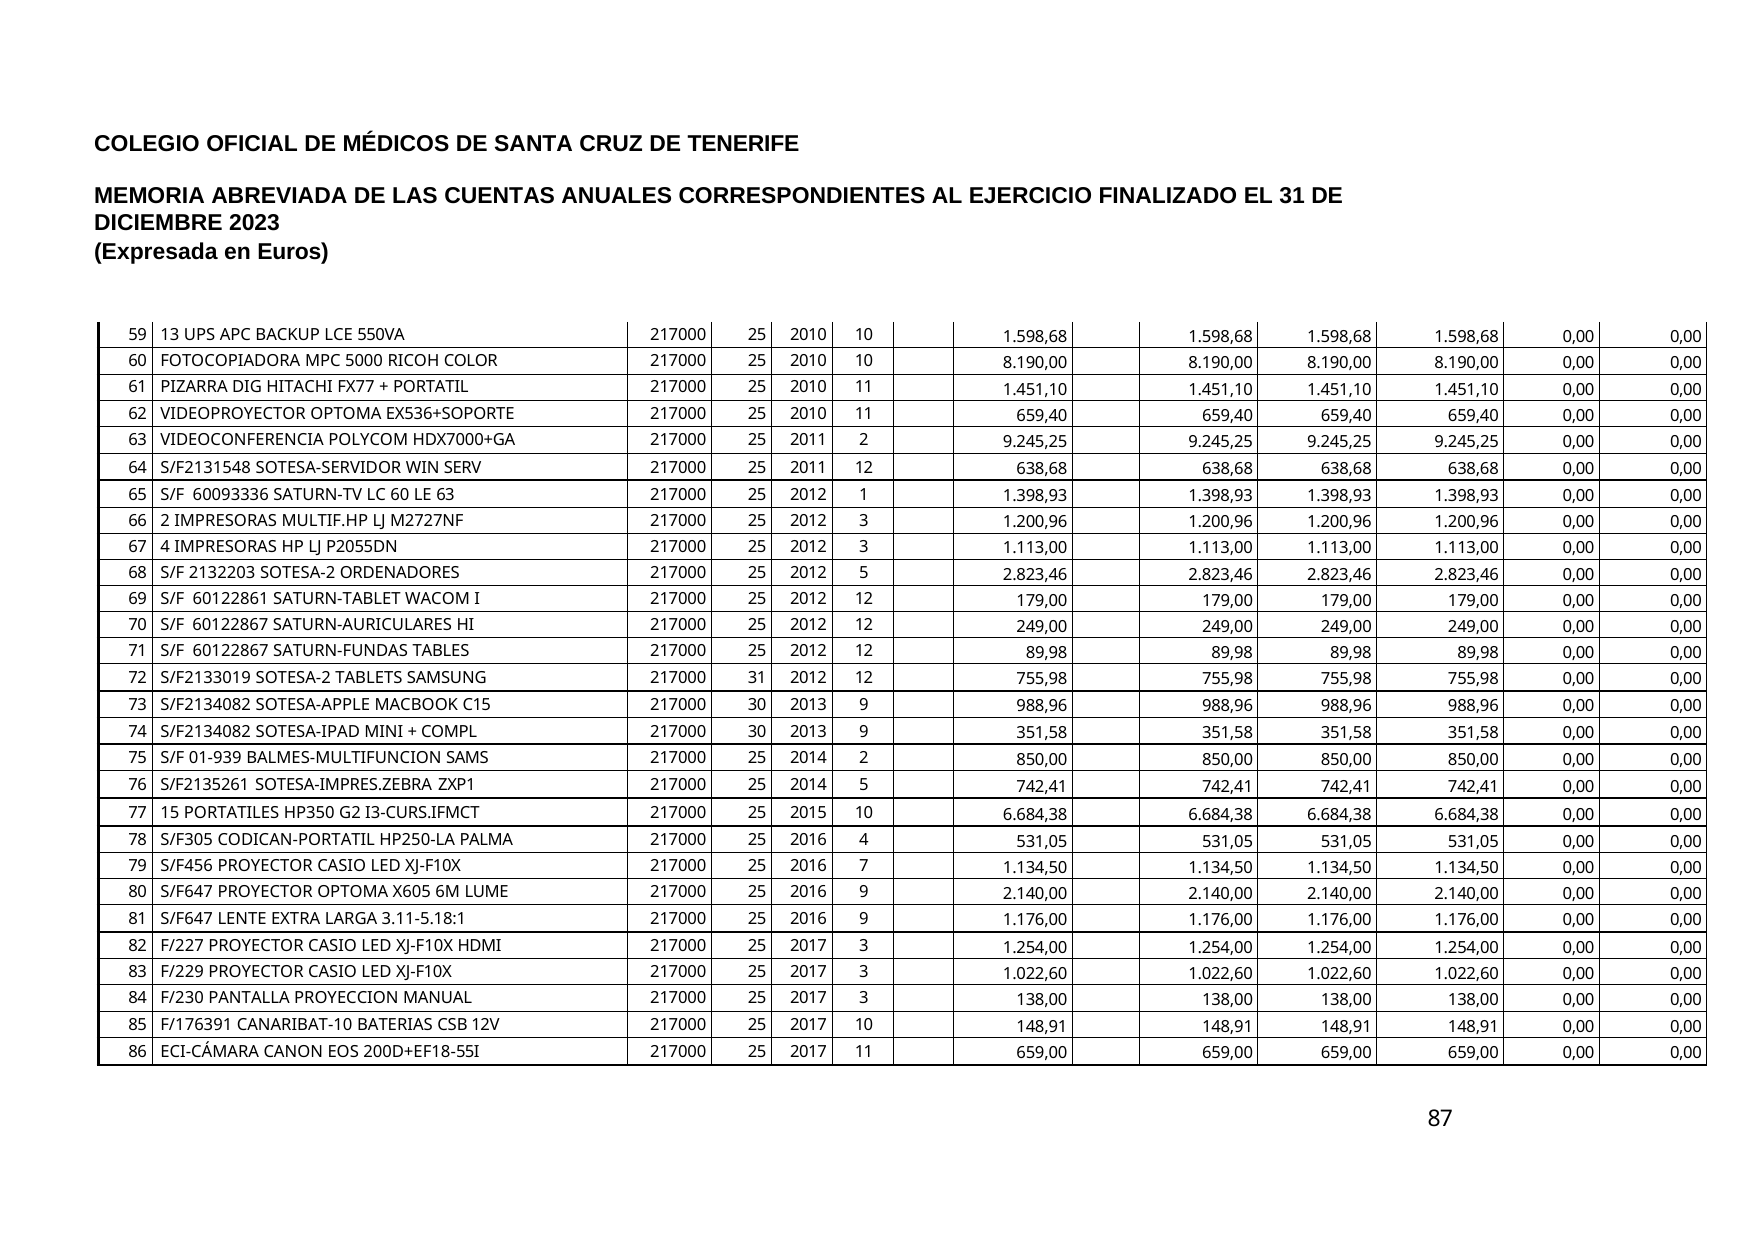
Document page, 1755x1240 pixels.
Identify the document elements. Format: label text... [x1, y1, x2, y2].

table_cell [894, 612, 953, 637]
table_cell 249,00 [1377, 612, 1503, 637]
table_cell 67 [100, 534, 152, 559]
table_cell [894, 933, 953, 958]
table_cell [894, 959, 953, 984]
table_cell [1073, 454, 1139, 479]
table_cell 850,00 [1258, 745, 1376, 770]
table_cell 659,00 [1377, 1038, 1503, 1064]
table_cell 82 [100, 933, 152, 958]
table_cell 217000 [628, 508, 711, 533]
table_cell 0,00 [1504, 692, 1599, 717]
table_cell 0,00 [1504, 1012, 1599, 1037]
table_cell 2010 [772, 348, 832, 373]
table_cell S/F 01-939 BALMES-MULTIFUNCION SAMS [153, 745, 627, 770]
table_cell S/F2134082 SOTESA-APPLE MACBOOK C15 [153, 692, 627, 717]
table_cell 0,00 [1504, 481, 1599, 507]
table_cell S/F647 LENTE EXTRA LARGA 3.11-5.18:1 [153, 905, 627, 931]
table_cell 0,00 [1504, 853, 1599, 878]
table_cell [1073, 959, 1139, 984]
table_cell 0,00 [1600, 454, 1706, 479]
table_cell 0,00 [1600, 853, 1706, 878]
table_cell F/176391 CANARIBAT-10 BATERIAS CSB 12V [153, 1012, 627, 1037]
table_cell 0,00 [1600, 348, 1706, 373]
table_cell 0,00 [1600, 427, 1706, 453]
table_cell 217000 [628, 905, 711, 931]
table_cell [894, 560, 953, 585]
table_cell 2012 [772, 481, 832, 507]
table_cell 1.451,10 [954, 375, 1072, 400]
table_cell 11 [833, 401, 893, 426]
table_cell 0,00 [1600, 508, 1706, 533]
table_cell 659,00 [1258, 1038, 1376, 1064]
table_cell [1073, 771, 1139, 797]
table_cell 217000 [628, 375, 711, 400]
table_cell 1.254,00 [1140, 933, 1257, 958]
table_cell 0,00 [1600, 586, 1706, 611]
table_cell S/F 60122861 SATURN-TABLET WACOM I [153, 586, 627, 611]
table_cell 531,05 [1140, 827, 1257, 852]
table_cell 1.176,00 [1377, 905, 1503, 931]
table_cell 25 [712, 853, 771, 878]
table_cell 1.200,96 [1140, 508, 1257, 533]
table_cell 0,00 [1600, 638, 1706, 663]
table_cell 0,00 [1504, 586, 1599, 611]
table_cell 3 [833, 508, 893, 533]
table_cell 249,00 [1140, 612, 1257, 637]
table_cell 25 [712, 560, 771, 585]
table_cell 0,00 [1600, 771, 1706, 797]
table_cell S/F 2132203 SOTESA-2 ORDENADORES [153, 560, 627, 585]
table_cell 10 [833, 348, 893, 373]
table_cell 742,41 [1140, 771, 1257, 797]
table_cell 659,40 [1140, 401, 1257, 426]
table_cell 2017 [772, 1012, 832, 1037]
table_cell [1073, 534, 1139, 559]
table_cell [894, 692, 953, 717]
table_cell S/F 60122867 SATURN-AURICULARES HI [153, 612, 627, 637]
table_cell 0,00 [1600, 375, 1706, 400]
table_cell 61 [100, 375, 152, 400]
table_cell 7 [833, 853, 893, 878]
table_cell 148,91 [954, 1012, 1072, 1037]
table_cell 89,98 [1258, 638, 1376, 663]
table_cell 25 [712, 638, 771, 663]
table_cell 0,00 [1600, 612, 1706, 637]
table_cell 988,96 [1258, 692, 1376, 717]
table_cell 0,00 [1600, 560, 1706, 585]
table_cell 0,00 [1504, 771, 1599, 797]
table_cell 0,00 [1504, 905, 1599, 931]
table_cell 0,00 [1504, 638, 1599, 663]
table_cell [1073, 933, 1139, 958]
table_cell [894, 1012, 953, 1037]
table_cell 2.823,46 [1377, 560, 1503, 585]
table_cell [894, 664, 953, 689]
table_cell 1.134,50 [1140, 853, 1257, 878]
table_cell 0,00 [1504, 959, 1599, 984]
table_cell 80 [100, 879, 152, 904]
table_cell 73 [100, 692, 152, 717]
table_cell 3 [833, 959, 893, 984]
table_cell 1.113,00 [954, 534, 1072, 559]
table_cell 659,40 [954, 401, 1072, 426]
table_cell 1.022,60 [1377, 959, 1503, 984]
table_cell 1.451,10 [1140, 375, 1257, 400]
table_cell [894, 853, 953, 878]
table_header 217000 [628, 322, 711, 347]
table_header [1073, 322, 1139, 347]
table_cell S/F 60122867 SATURN-FUNDAS TABLES [153, 638, 627, 663]
table_cell 217000 [628, 1012, 711, 1037]
table_cell 217000 [628, 534, 711, 559]
table_cell 12 [833, 638, 893, 663]
table_cell 638,68 [1140, 454, 1257, 479]
table_cell 25 [712, 1012, 771, 1037]
table_cell 25 [712, 508, 771, 533]
table_cell 659,40 [1377, 401, 1503, 426]
table_cell VIDEOPROYECTOR OPTOMA EX536+SOPORTE [153, 401, 627, 426]
table_cell 0,00 [1600, 827, 1706, 852]
table_cell 742,41 [1258, 771, 1376, 797]
table_cell 9.245,25 [1377, 427, 1503, 453]
table_cell 6.684,38 [1140, 799, 1257, 825]
table_cell [894, 638, 953, 663]
table_cell 70 [100, 612, 152, 637]
table_cell 0,00 [1504, 1038, 1599, 1064]
table_header 1.598,68 [954, 322, 1072, 347]
table_cell 66 [100, 508, 152, 533]
table_cell 12 [833, 612, 893, 637]
table_cell 0,00 [1504, 560, 1599, 585]
table_cell 217000 [628, 745, 711, 770]
table_cell 179,00 [1140, 586, 1257, 611]
table_cell 138,00 [1258, 985, 1376, 1011]
table_cell 81 [100, 905, 152, 931]
table_cell 1.451,10 [1258, 375, 1376, 400]
table_cell 12 [833, 664, 893, 689]
table_cell 25 [712, 905, 771, 931]
table_cell 0,00 [1504, 718, 1599, 743]
table_cell 988,96 [1140, 692, 1257, 717]
table_cell 148,91 [1377, 1012, 1503, 1037]
table_cell 0,00 [1600, 718, 1706, 743]
table_cell 0,00 [1504, 348, 1599, 373]
table_cell 77 [100, 799, 152, 825]
table_cell [894, 827, 953, 852]
table_cell 25 [712, 959, 771, 984]
table_cell 0,00 [1600, 933, 1706, 958]
table_header 1.598,68 [1140, 322, 1257, 347]
table_cell [1073, 1038, 1139, 1064]
table_cell [894, 1038, 953, 1064]
table_cell 1.113,00 [1377, 534, 1503, 559]
table_cell 11 [833, 1038, 893, 1064]
table_cell 217000 [628, 1038, 711, 1064]
table_cell 2016 [772, 879, 832, 904]
table_cell S/F456 PROYECTOR CASIO LED XJ-F10X [153, 853, 627, 878]
table_cell 0,00 [1504, 427, 1599, 453]
table_cell [894, 771, 953, 797]
table_cell 659,00 [954, 1038, 1072, 1064]
table_cell 0,00 [1600, 664, 1706, 689]
table_cell 638,68 [954, 454, 1072, 479]
table_cell [894, 401, 953, 426]
table_cell [894, 718, 953, 743]
table_cell 2 [833, 427, 893, 453]
table_cell [1073, 745, 1139, 770]
table_cell 138,00 [954, 985, 1072, 1011]
table_cell 0,00 [1600, 799, 1706, 825]
table_cell [1073, 827, 1139, 852]
table_cell 0,00 [1600, 879, 1706, 904]
table_cell [894, 481, 953, 507]
table_cell 8.190,00 [1258, 348, 1376, 373]
table_cell 1.176,00 [1140, 905, 1257, 931]
table_cell 0,00 [1600, 481, 1706, 507]
table_cell 148,91 [1140, 1012, 1257, 1037]
table_cell 89,98 [954, 638, 1072, 663]
table_cell 217000 [628, 586, 711, 611]
table_header 2010 [772, 322, 832, 347]
table_cell 1.200,96 [1258, 508, 1376, 533]
table_cell 2016 [772, 853, 832, 878]
table_cell [1073, 692, 1139, 717]
table_cell S/F2135261 SOTESA-IMPRES.ZEBRA ZXP1 [153, 771, 627, 797]
table_cell 1.254,00 [1258, 933, 1376, 958]
table_cell 2014 [772, 771, 832, 797]
table_cell 2012 [772, 508, 832, 533]
table_cell 25 [712, 586, 771, 611]
table_cell 217000 [628, 827, 711, 852]
table_cell 217000 [628, 799, 711, 825]
table_header 0,00 [1504, 322, 1599, 347]
table_cell 2.140,00 [1258, 879, 1376, 904]
table_cell 2012 [772, 560, 832, 585]
table_cell 86 [100, 1038, 152, 1064]
table_cell 0,00 [1600, 985, 1706, 1011]
table_cell [1073, 586, 1139, 611]
table_cell 1.200,96 [1377, 508, 1503, 533]
table_cell 0,00 [1504, 933, 1599, 958]
table_cell [1073, 427, 1139, 453]
table_cell 2016 [772, 827, 832, 852]
table_cell 11 [833, 375, 893, 400]
table_cell [894, 375, 953, 400]
table_cell 1.451,10 [1377, 375, 1503, 400]
table_cell 15 PORTATILES HP350 G2 I3-CURS.IFMCT [153, 799, 627, 825]
table_cell 179,00 [1258, 586, 1376, 611]
table_cell 3 [833, 933, 893, 958]
table_cell 30 [712, 718, 771, 743]
table_cell 531,05 [1258, 827, 1376, 852]
table_cell 25 [712, 427, 771, 453]
table_header [894, 322, 953, 347]
table_cell [1073, 905, 1139, 931]
table_cell 72 [100, 664, 152, 689]
table_cell 217000 [628, 638, 711, 663]
table_cell 217000 [628, 401, 711, 426]
table_cell S/F2133019 SOTESA-2 TABLETS SAMSUNG [153, 664, 627, 689]
table_cell 25 [712, 534, 771, 559]
table_cell 2010 [772, 401, 832, 426]
table_cell 217000 [628, 481, 711, 507]
table_cell 1.022,60 [1140, 959, 1257, 984]
table_cell 2.823,46 [1258, 560, 1376, 585]
table_cell 74 [100, 718, 152, 743]
table_cell 2.823,46 [954, 560, 1072, 585]
table_cell [894, 799, 953, 825]
table_cell [894, 586, 953, 611]
table_cell S/F 60093336 SATURN-TV LC 60 LE 63 [153, 481, 627, 507]
table_cell 755,98 [1377, 664, 1503, 689]
table_header 13 UPS APC BACKUP LCE 550VA [153, 322, 627, 347]
table_cell 659,00 [1140, 1038, 1257, 1064]
table_cell [1073, 560, 1139, 585]
table_cell 850,00 [954, 745, 1072, 770]
table_cell 1.200,96 [954, 508, 1072, 533]
table_cell 63 [100, 427, 152, 453]
table_cell 68 [100, 560, 152, 585]
table_cell 217000 [628, 560, 711, 585]
table_cell 83 [100, 959, 152, 984]
table_cell [1073, 1012, 1139, 1037]
table_cell 638,68 [1258, 454, 1376, 479]
table_cell 755,98 [1258, 664, 1376, 689]
table_cell 85 [100, 1012, 152, 1037]
table_cell [894, 454, 953, 479]
table_cell 6.684,38 [1258, 799, 1376, 825]
table_cell 5 [833, 560, 893, 585]
table_cell 0,00 [1504, 879, 1599, 904]
table_cell 0,00 [1504, 612, 1599, 637]
table_cell 0,00 [1600, 692, 1706, 717]
table_cell 217000 [628, 959, 711, 984]
table_cell 25 [712, 827, 771, 852]
table_cell 1.398,93 [1258, 481, 1376, 507]
table_cell 1.022,60 [954, 959, 1072, 984]
table_cell 0,00 [1600, 401, 1706, 426]
table_cell [1073, 638, 1139, 663]
table_cell 1.134,50 [1377, 853, 1503, 878]
table_cell 9 [833, 879, 893, 904]
table_cell 2013 [772, 692, 832, 717]
table_cell F/230 PANTALLA PROYECCION MANUAL [153, 985, 627, 1011]
table_cell 2012 [772, 638, 832, 663]
table_cell 755,98 [954, 664, 1072, 689]
table_cell 850,00 [1377, 745, 1503, 770]
table_cell [1073, 718, 1139, 743]
table_cell 0,00 [1600, 1012, 1706, 1037]
table_cell 0,00 [1600, 959, 1706, 984]
table_cell 2017 [772, 1038, 832, 1064]
table_cell [1073, 985, 1139, 1011]
table_cell S/F2131548 SOTESA-SERVIDOR WIN SERV [153, 454, 627, 479]
table_cell 217000 [628, 454, 711, 479]
table_cell [894, 427, 953, 453]
table_cell 0,00 [1600, 905, 1706, 931]
table_cell 0,00 [1504, 401, 1599, 426]
table_cell 0,00 [1504, 827, 1599, 852]
table_cell 0,00 [1504, 985, 1599, 1011]
table_cell 79 [100, 853, 152, 878]
table_cell 6.684,38 [1377, 799, 1503, 825]
table_cell [1073, 799, 1139, 825]
table_cell 0,00 [1504, 799, 1599, 825]
table_cell 60 [100, 348, 152, 373]
table_cell [894, 534, 953, 559]
table_cell 2015 [772, 799, 832, 825]
table_cell [894, 905, 953, 931]
table_cell 25 [712, 985, 771, 1011]
table_header 10 [833, 322, 893, 347]
table_cell 10 [833, 1012, 893, 1037]
table_cell 8.190,00 [1377, 348, 1503, 373]
table_cell 988,96 [954, 692, 1072, 717]
table_cell 25 [712, 454, 771, 479]
table_cell 1.134,50 [1258, 853, 1376, 878]
table_cell 84 [100, 985, 152, 1011]
table_cell 0,00 [1600, 1038, 1706, 1064]
table_cell 351,58 [1258, 718, 1376, 743]
table_cell 69 [100, 586, 152, 611]
table_cell [1073, 664, 1139, 689]
table_cell 249,00 [954, 612, 1072, 637]
table_cell 0,00 [1600, 534, 1706, 559]
table_cell 0,00 [1504, 664, 1599, 689]
table_cell 3 [833, 985, 893, 1011]
table_cell 6.684,38 [954, 799, 1072, 825]
table_cell 0,00 [1504, 745, 1599, 770]
table_cell [1073, 853, 1139, 878]
table_cell [894, 985, 953, 1011]
table_cell [1073, 481, 1139, 507]
table_cell 2012 [772, 534, 832, 559]
table_cell 65 [100, 481, 152, 507]
table_cell 25 [712, 879, 771, 904]
table_cell 0,00 [1504, 454, 1599, 479]
table_cell 0,00 [1504, 508, 1599, 533]
table_cell 2017 [772, 933, 832, 958]
table_cell 531,05 [954, 827, 1072, 852]
table_cell [894, 348, 953, 373]
table_header 0,00 [1600, 322, 1706, 347]
table_cell 351,58 [1377, 718, 1503, 743]
table_cell 31 [712, 664, 771, 689]
table_cell [1073, 612, 1139, 637]
table_cell [1073, 375, 1139, 400]
table_cell 179,00 [954, 586, 1072, 611]
table_cell 25 [712, 1038, 771, 1064]
table_cell 742,41 [954, 771, 1072, 797]
table_cell 742,41 [1377, 771, 1503, 797]
table_cell [1073, 879, 1139, 904]
table_header 59 [100, 322, 152, 347]
table_cell 2016 [772, 905, 832, 931]
table_cell [894, 508, 953, 533]
table_cell 2017 [772, 985, 832, 1011]
table_cell 138,00 [1140, 985, 1257, 1011]
table_cell PIZARRA DIG HITACHI FX77 + PORTATIL [153, 375, 627, 400]
table_cell 217000 [628, 771, 711, 797]
table_cell 2.140,00 [954, 879, 1072, 904]
table_cell 1.398,93 [954, 481, 1072, 507]
table_cell 76 [100, 771, 152, 797]
table_cell 249,00 [1258, 612, 1376, 637]
table_cell 1.254,00 [1377, 933, 1503, 958]
table_cell 9.245,25 [1140, 427, 1257, 453]
table_cell 0,00 [1600, 745, 1706, 770]
table_cell 1.022,60 [1258, 959, 1376, 984]
table_cell 75 [100, 745, 152, 770]
table_cell 25 [712, 799, 771, 825]
table_cell 531,05 [1377, 827, 1503, 852]
table_cell 0,00 [1504, 534, 1599, 559]
table_cell 2.140,00 [1377, 879, 1503, 904]
table_cell 638,68 [1377, 454, 1503, 479]
table_cell 12 [833, 586, 893, 611]
table_cell [1073, 508, 1139, 533]
table_cell [1073, 401, 1139, 426]
table_cell 25 [712, 348, 771, 373]
table_cell 2012 [772, 664, 832, 689]
table_cell 78 [100, 827, 152, 852]
table_cell 850,00 [1140, 745, 1257, 770]
table_cell 25 [712, 481, 771, 507]
table_cell 8.190,00 [1140, 348, 1257, 373]
table_cell 138,00 [1377, 985, 1503, 1011]
table_cell 217000 [628, 348, 711, 373]
table_cell 9 [833, 718, 893, 743]
table_cell 9 [833, 692, 893, 717]
table_cell 179,00 [1377, 586, 1503, 611]
table_cell 217000 [628, 933, 711, 958]
table_cell 217000 [628, 853, 711, 878]
table_cell 25 [712, 612, 771, 637]
table_cell 2011 [772, 427, 832, 453]
table_cell 3 [833, 534, 893, 559]
table_cell 5 [833, 771, 893, 797]
table_cell 71 [100, 638, 152, 663]
table_cell F/227 PROYECTOR CASIO LED XJ-F10X HDMI [153, 933, 627, 958]
table_cell 217000 [628, 664, 711, 689]
table_cell 1.398,93 [1377, 481, 1503, 507]
table_cell 2 IMPRESORAS MULTIF.HP LJ M2727NF [153, 508, 627, 533]
table_cell 217000 [628, 692, 711, 717]
table_cell 755,98 [1140, 664, 1257, 689]
table_cell 2011 [772, 454, 832, 479]
table_cell S/F647 PROYECTOR OPTOMA X605 6M LUME [153, 879, 627, 904]
table_cell [1073, 348, 1139, 373]
table_cell 1.176,00 [954, 905, 1072, 931]
table_cell 2.823,46 [1140, 560, 1257, 585]
table_cell 89,98 [1140, 638, 1257, 663]
table_cell 2017 [772, 959, 832, 984]
table_cell 2.140,00 [1140, 879, 1257, 904]
table_cell 217000 [628, 718, 711, 743]
table_cell 351,58 [1140, 718, 1257, 743]
table_cell 12 [833, 454, 893, 479]
table_cell 8.190,00 [954, 348, 1072, 373]
table_cell 217000 [628, 612, 711, 637]
table_header 25 [712, 322, 771, 347]
table_cell 30 [712, 692, 771, 717]
table_cell S/F2134082 SOTESA-IPAD MINI + COMPL [153, 718, 627, 743]
table_cell S/F305 CODICAN-PORTATIL HP250-LA PALMA [153, 827, 627, 852]
table_cell 217000 [628, 985, 711, 1011]
table_cell 659,40 [1258, 401, 1376, 426]
table_cell 0,00 [1504, 375, 1599, 400]
table_cell 1.113,00 [1140, 534, 1257, 559]
table_cell 1.254,00 [954, 933, 1072, 958]
table_cell 4 [833, 827, 893, 852]
table_cell 2012 [772, 586, 832, 611]
table_cell 25 [712, 401, 771, 426]
table_cell 2010 [772, 375, 832, 400]
table_cell 1.398,93 [1140, 481, 1257, 507]
table_cell 1 [833, 481, 893, 507]
table_cell 1.176,00 [1258, 905, 1376, 931]
table_cell ECI-CÁMARA CANON EOS 200D+EF18-55I [153, 1038, 627, 1064]
table_cell 62 [100, 401, 152, 426]
table_cell 4 IMPRESORAS HP LJ P2055DN [153, 534, 627, 559]
table_cell 148,91 [1258, 1012, 1376, 1037]
table_cell 351,58 [954, 718, 1072, 743]
table_header 1.598,68 [1258, 322, 1376, 347]
table_cell 1.134,50 [954, 853, 1072, 878]
table_cell 10 [833, 799, 893, 825]
table_cell FOTOCOPIADORA MPC 5000 RICOH COLOR [153, 348, 627, 373]
table_cell 1.113,00 [1258, 534, 1376, 559]
table_cell 9.245,25 [1258, 427, 1376, 453]
table_cell 9.245,25 [954, 427, 1072, 453]
table_cell VIDEOCONFERENCIA POLYCOM HDX7000+GA [153, 427, 627, 453]
table_cell 25 [712, 933, 771, 958]
table_cell 217000 [628, 879, 711, 904]
table_cell 25 [712, 745, 771, 770]
table_cell 2 [833, 745, 893, 770]
table_cell 2012 [772, 612, 832, 637]
table_cell [894, 745, 953, 770]
table_cell 2013 [772, 718, 832, 743]
table_cell [894, 879, 953, 904]
table_cell F/229 PROYECTOR CASIO LED XJ-F10X [153, 959, 627, 984]
table_cell 2014 [772, 745, 832, 770]
table_cell 217000 [628, 427, 711, 453]
table_header 1.598,68 [1377, 322, 1503, 347]
table_cell 25 [712, 771, 771, 797]
table_cell 9 [833, 905, 893, 931]
table_cell 25 [712, 375, 771, 400]
table_cell 89,98 [1377, 638, 1503, 663]
table_cell 988,96 [1377, 692, 1503, 717]
table_cell 64 [100, 454, 152, 479]
